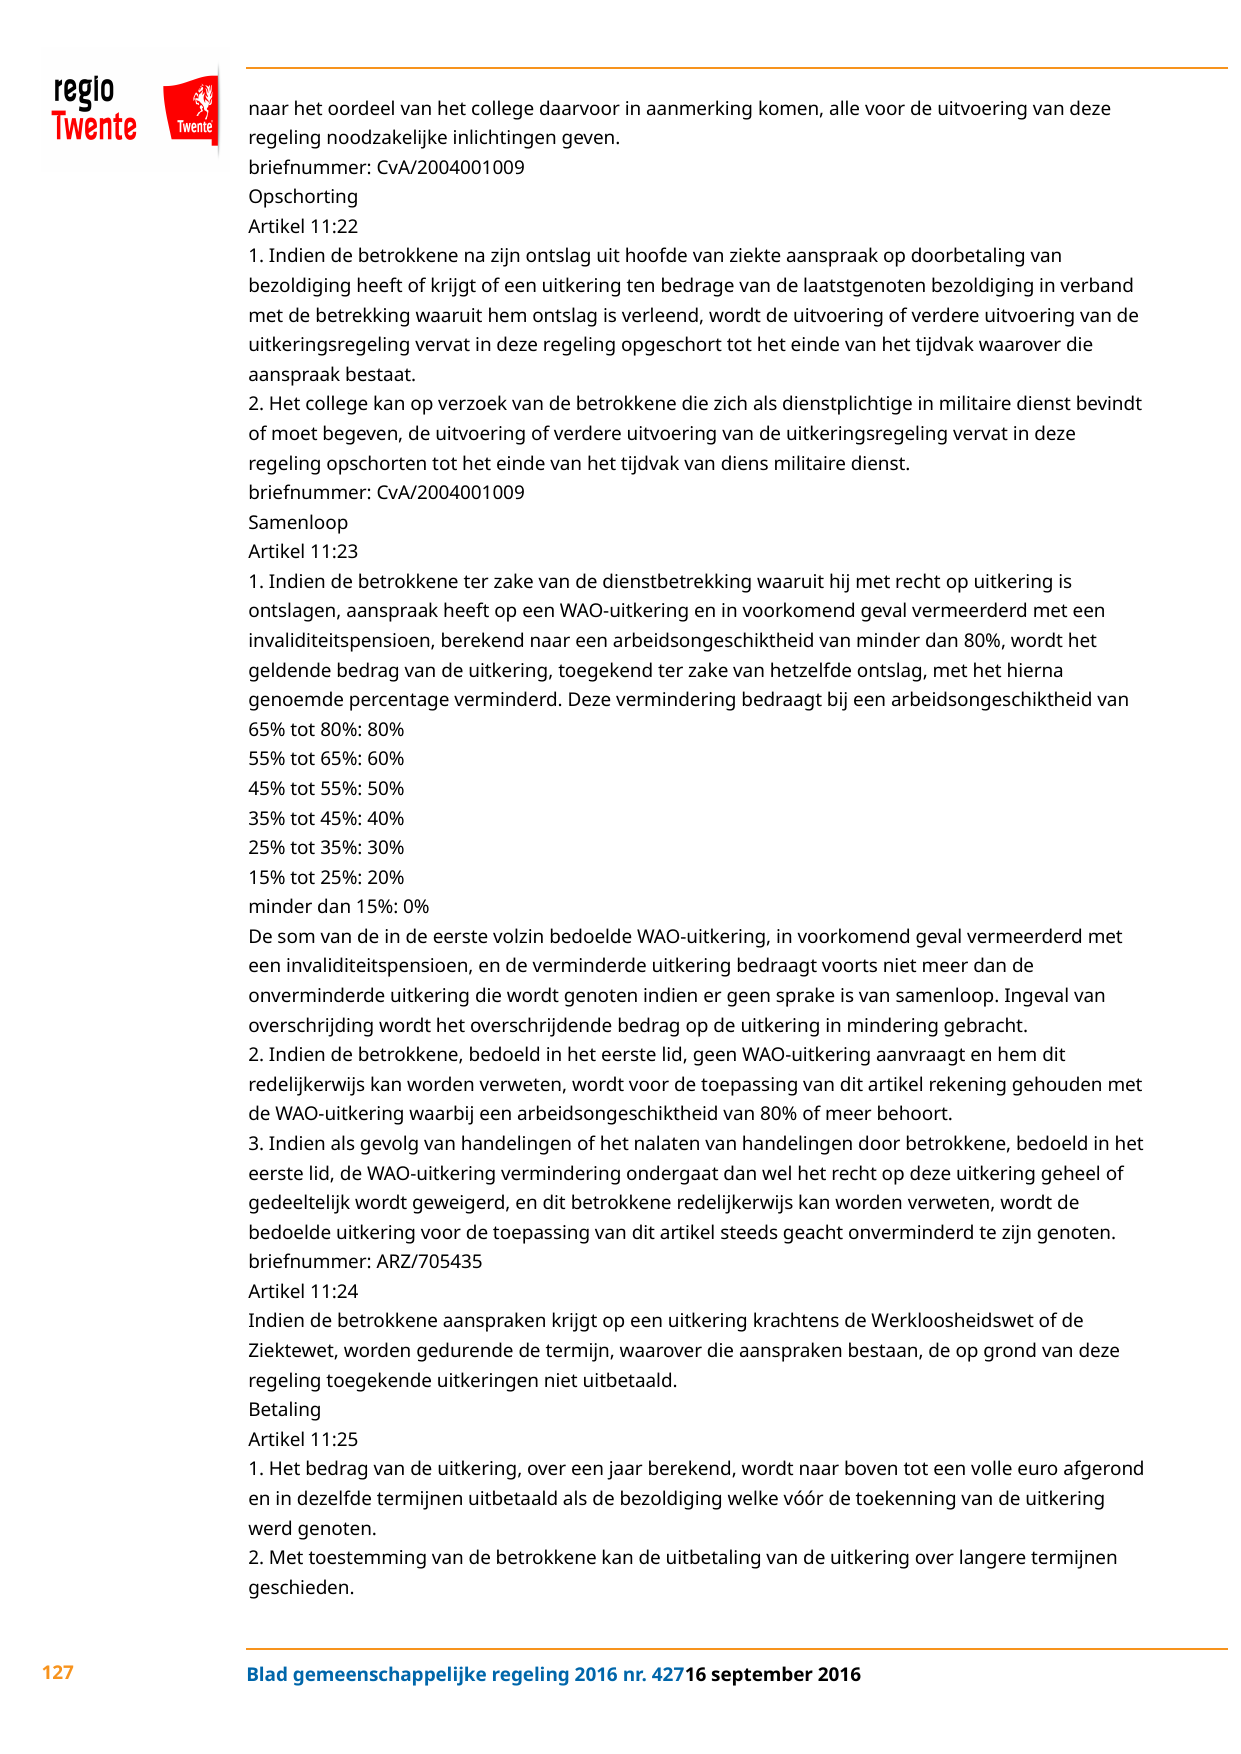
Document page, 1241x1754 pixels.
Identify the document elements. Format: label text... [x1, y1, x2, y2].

text briefnummer: CvA/2004001009 [248, 154, 1152, 180]
text Artikel 11:23 [248, 538, 1152, 564]
text 2. Met toestemming van de betrokkene kan de uitbetaling van de uitkering over langere termijnen geschieden. [248, 1544, 1152, 1600]
text 25% tot 35%: 30% [248, 834, 1152, 860]
text 55% tot 65%: 60% [248, 746, 1152, 771]
text Samenloop [248, 509, 1152, 535]
text 3. Indien als gevolg van handelingen of het nalaten van handelingen door betrokkene, bedoeld in het eerste lid, de WAO-uitkering vermindering ondergaat dan wel het recht op deze uitkering geheel of gedeeltelijk wordt geweigerd, en dit betrokkene redelijkerwijs kan worden verweten, wordt de bedoelde uitkering voor de toepassing van dit artikel steeds geacht onverminderd te zijn genoten. [248, 1130, 1152, 1245]
text Artikel 11:25 [248, 1426, 1152, 1452]
text 1. Het bedrag van de uitkering, over een jaar berekend, wordt naar boven tot een volle euro afgerond en in dezelfde termijnen uitbetaald als de bezoldiging welke vóór de toekenning van de uitkering werd genoten. [248, 1456, 1152, 1541]
text Indien de betrokkene aanspraken krijgt op een uitkering krachtens de Werkloosheidswet of de Ziektewet, worden gedurende de termijn, waarover die aanspraken bestaan, de op grond van deze regeling toegekende uitkeringen niet uitbetaald. [248, 1308, 1152, 1393]
text 15% tot 25%: 20% [248, 864, 1152, 890]
text Artikel 11:22 [248, 213, 1152, 239]
text naar het oordeel van het college daarvoor in aanmerking komen, alle voor de uitvoering van deze regeling noodzakelijke inlichtingen geven. [248, 95, 1152, 150]
text minder dan 15%: 0% [248, 893, 1152, 919]
text 1. Indien de betrokkene na zijn ontslag uit hoofde van ziekte aanspraak op doorbetaling van bezoldiging heeft of krijgt of een uitkering ten bedrage van de laatstgenoten bezoldiging in verband met de betrekking waaruit hem ontslag is verleend, wordt de uitvoering of verdere uitvoering van de uitkeringsregeling vervat in deze regeling opgeschort tot het einde van het tijdvak waarover die aanspraak bestaat. [248, 243, 1152, 387]
text Betaling [248, 1396, 1152, 1422]
text briefnummer: CvA/2004001009 [248, 479, 1152, 505]
text 35% tot 45%: 40% [248, 805, 1152, 831]
picture [41, 47, 231, 172]
text 1. Indien de betrokkene ter zake van de dienstbetrekking waaruit hij met recht op uitkering is ontslagen, aanspraak heeft op een WAO-uitkering en in voorkomend geval vermeerderd met een invaliditeitspensioen, berekend naar een arbeidsongeschiktheid van minder dan 80%, wordt het geldende bedrag van de uitkering, toegekend ter zake van hetzelfde ontslag, met het hierna genoemde percentage verminderd. Deze vermindering bedraagt bij een arbeidsongeschiktheid van [248, 568, 1152, 712]
text De som van de in de eerste volzin bedoelde WAO-uitkering, in voorkomend geval vermeerderd met een invaliditeitspensioen, en de verminderde uitkering bedraagt voorts niet meer dan de onverminderde uitkering die wordt genoten indien er geen sprake is van samenloop. Ingeval van overschrijding wordt het overschrijdende bedrag op de uitkering in mindering gebracht. [248, 923, 1152, 1038]
text briefnummer: ARZ/705435 [248, 1248, 1152, 1274]
text 45% tot 55%: 50% [248, 775, 1152, 801]
text 2. Het college kan op verzoek van de betrokkene die zich als dienstplichtige in militaire dienst bevindt of moet begeven, de uitvoering of verdere uitvoering van de uitkeringsregeling vervat in deze regeling opschorten tot het einde van het tijdvak van diens militaire dienst. [248, 391, 1152, 476]
text 65% tot 80%: 80% [248, 716, 1152, 742]
text 2. Indien de betrokkene, bedoeld in het eerste lid, geen WAO-uitkering aanvraagt en hem dit redelijkerwijs kan worden verweten, wordt voor de toepassing van dit artikel rekening gehouden met de WAO-uitkering waarbij een arbeidsongeschiktheid van 80% of meer behoort. [248, 1041, 1152, 1126]
text Artikel 11:24 [248, 1278, 1152, 1304]
text Opschorting [248, 183, 1152, 209]
